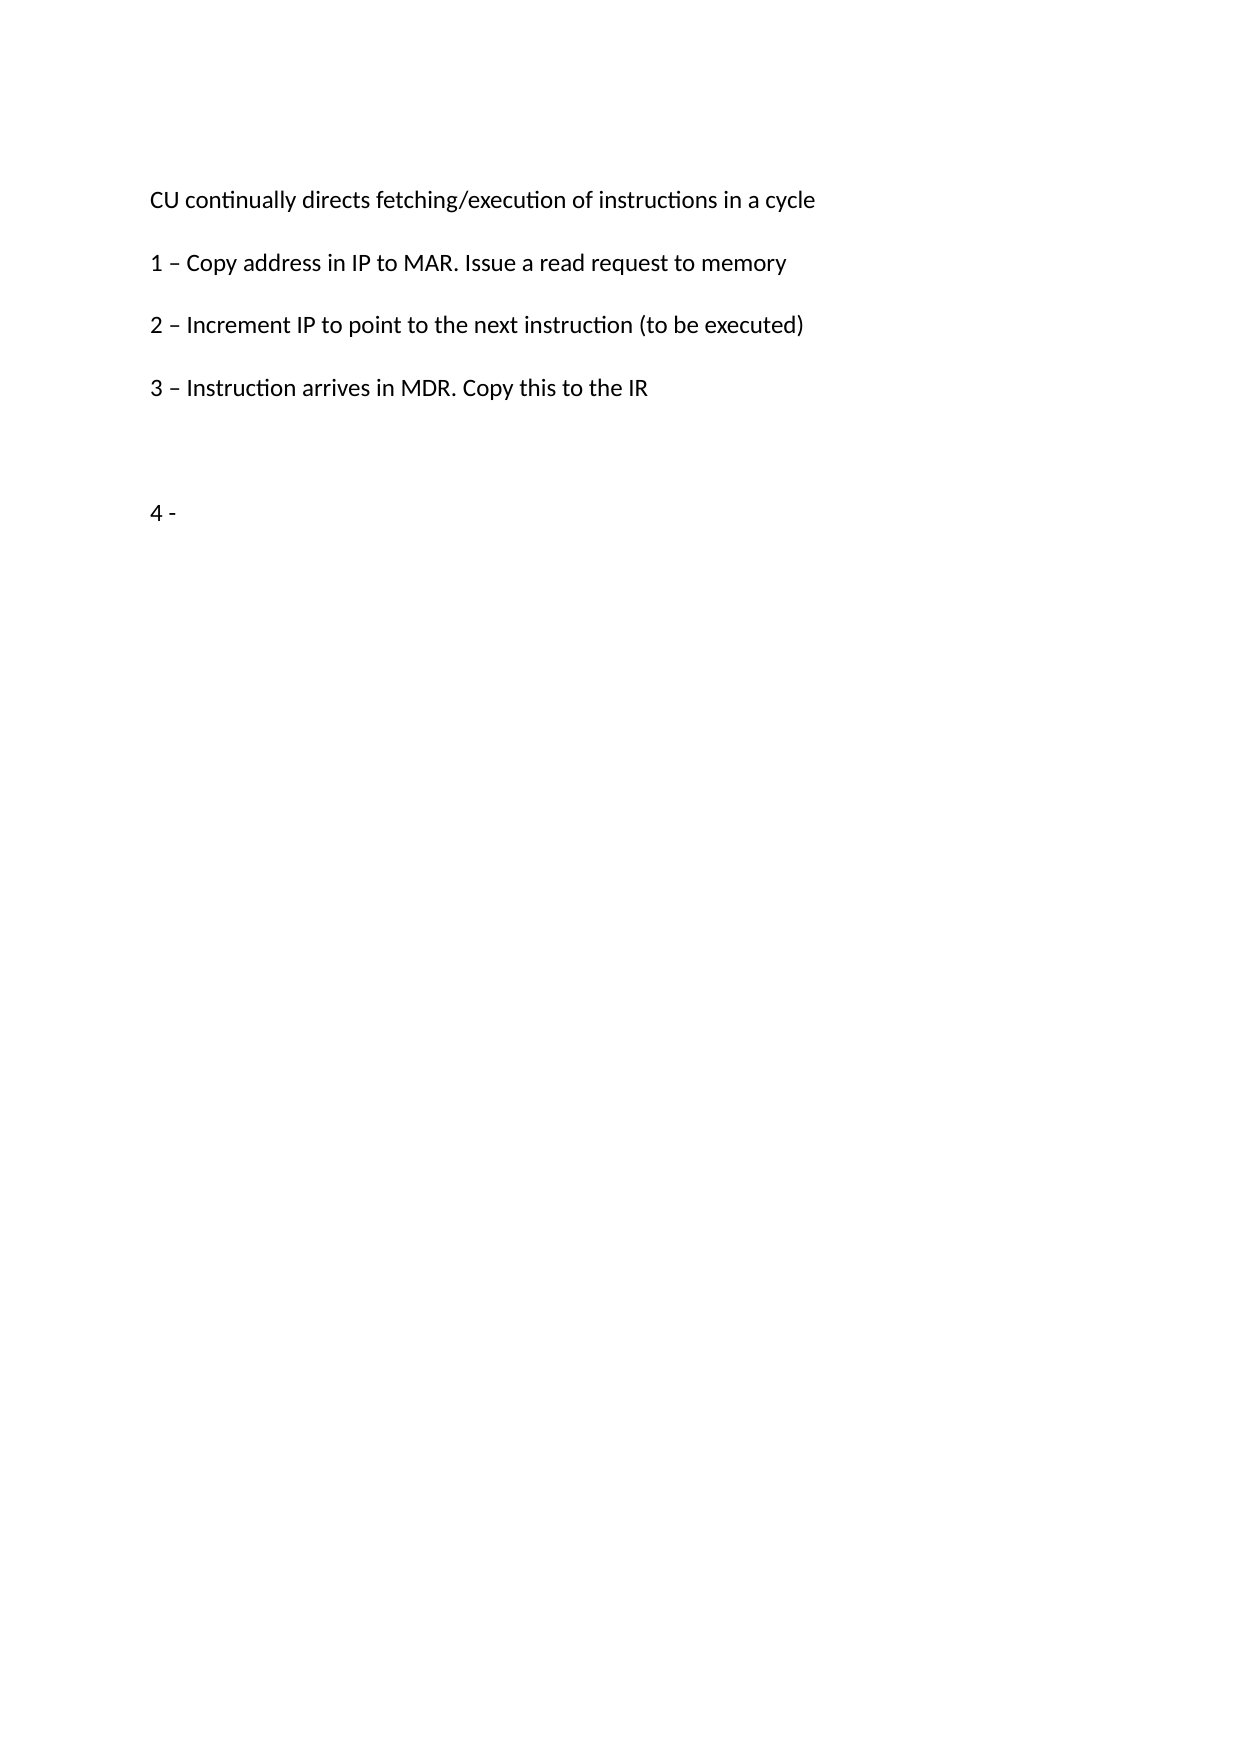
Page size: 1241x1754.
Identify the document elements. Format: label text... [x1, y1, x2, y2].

text 2 – Increment IP to point to the next instruction (to be executed) [150, 283, 1091, 346]
text 4 - [150, 471, 1091, 533]
text CU continually directs fetching/execution of instructions in a cycle [150, 158, 1091, 221]
text 1 – Copy address in IP to MAR. Issue a read request to memory [150, 221, 1091, 283]
text 3 – Instruction arrives in MDR. Copy this to the IR [150, 346, 1091, 408]
